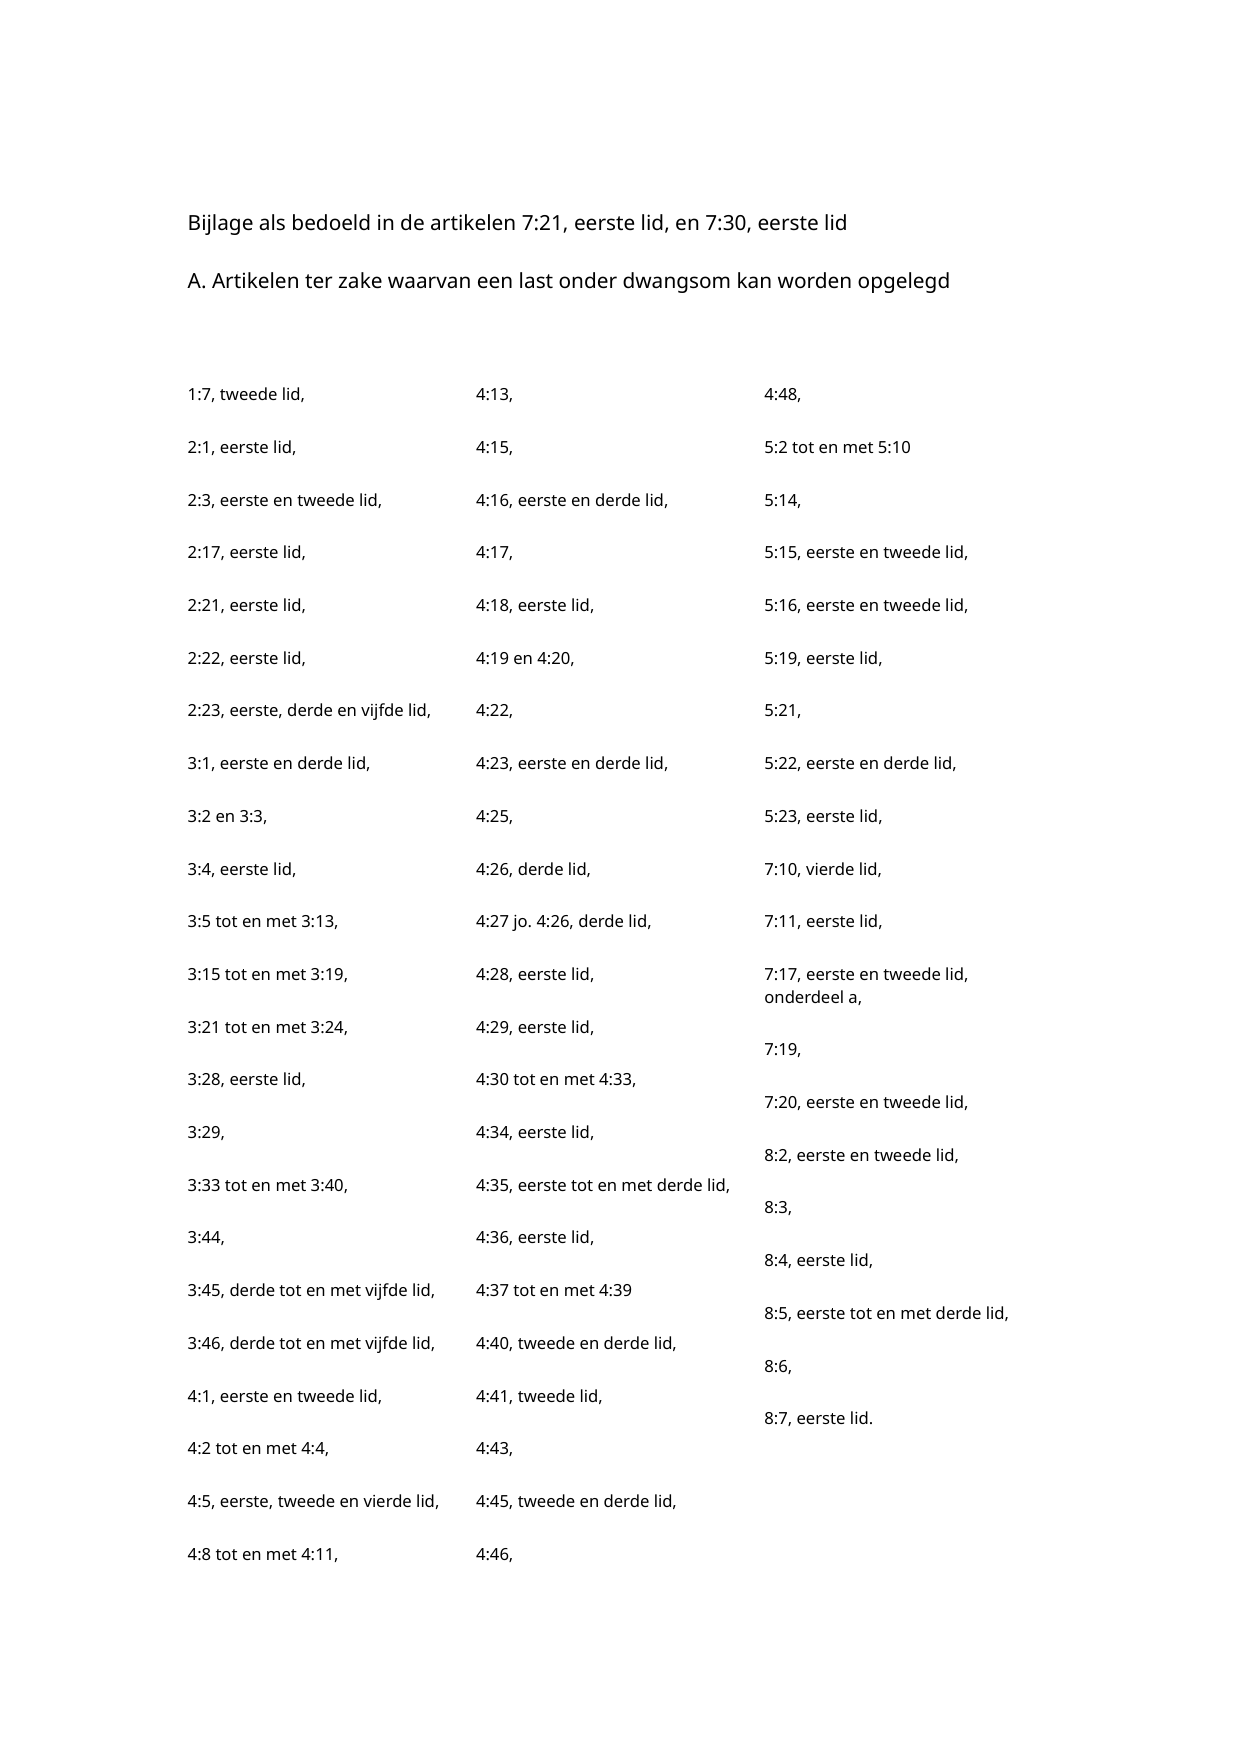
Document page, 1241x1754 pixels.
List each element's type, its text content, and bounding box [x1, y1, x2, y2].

subtitle Bijlage als bedoeld in de artikelen 7:21, eerste lid, en 7:30, eerste lid [187, 208, 1053, 236]
table_header 4:48, 5:2 tot en met 5:10 5:14, 5:15, eerste en tweede lid, 5:16, eerste en tweede lid, 5:19, eerste lid, 5:21, 5:22, eerste en derde lid, 5:23, eerste lid, 7:10, vierde lid, 7:11, eerste lid, 7:17, eerste en tweede lid, onderdeel a, 7:19, 7:20, eerste en tweede lid, 8:2, eerste en tweede lid, 8:3, 8:4, eerste lid, 8:5, eerste tot en met derde lid, 8:6, 8:7, eerste lid. [764, 383, 1053, 1595]
table_header 1:7, tweede lid, 2:1, eerste lid, 2:3, eerste en tweede lid, 2:17, eerste lid, 2:21, eerste lid, 2:22, eerste lid, 2:23, eerste, derde en vijfde lid, 3:1, eerste en derde lid, 3:2 en 3:3, 3:4, eerste lid, 3:5 tot en met 3:13, 3:15 tot en met 3:19, 3:21 tot en met 3:24, 3:28, eerste lid, 3:29, 3:33 tot en met 3:40, 3:44, 3:45, derde tot en met vijfde lid, 3:46, derde tot en met vijfde lid, 4:1, eerste en tweede lid, 4:2 tot en met 4:4, 4:5, eerste, tweede en vierde lid, 4:8 tot en met 4:11, [188, 383, 476, 1595]
table_header 4:13, 4:15, 4:16, eerste en derde lid, 4:17, 4:18, eerste lid, 4:19 en 4:20, 4:22, 4:23, eerste en derde lid, 4:25, 4:26, derde lid, 4:27 jo. 4:26, derde lid, 4:28, eerste lid, 4:29, eerste lid, 4:30 tot en met 4:33, 4:34, eerste lid, 4:35, eerste tot en met derde lid, 4:36, eerste lid, 4:37 tot en met 4:39 4:40, tweede en derde lid, 4:41, tweede lid, 4:43, 4:45, tweede en derde lid, 4:46, [476, 383, 764, 1595]
subtitle A. Artikelen ter zake waarvan een last onder dwangsom kan worden opgelegd [187, 266, 1053, 295]
